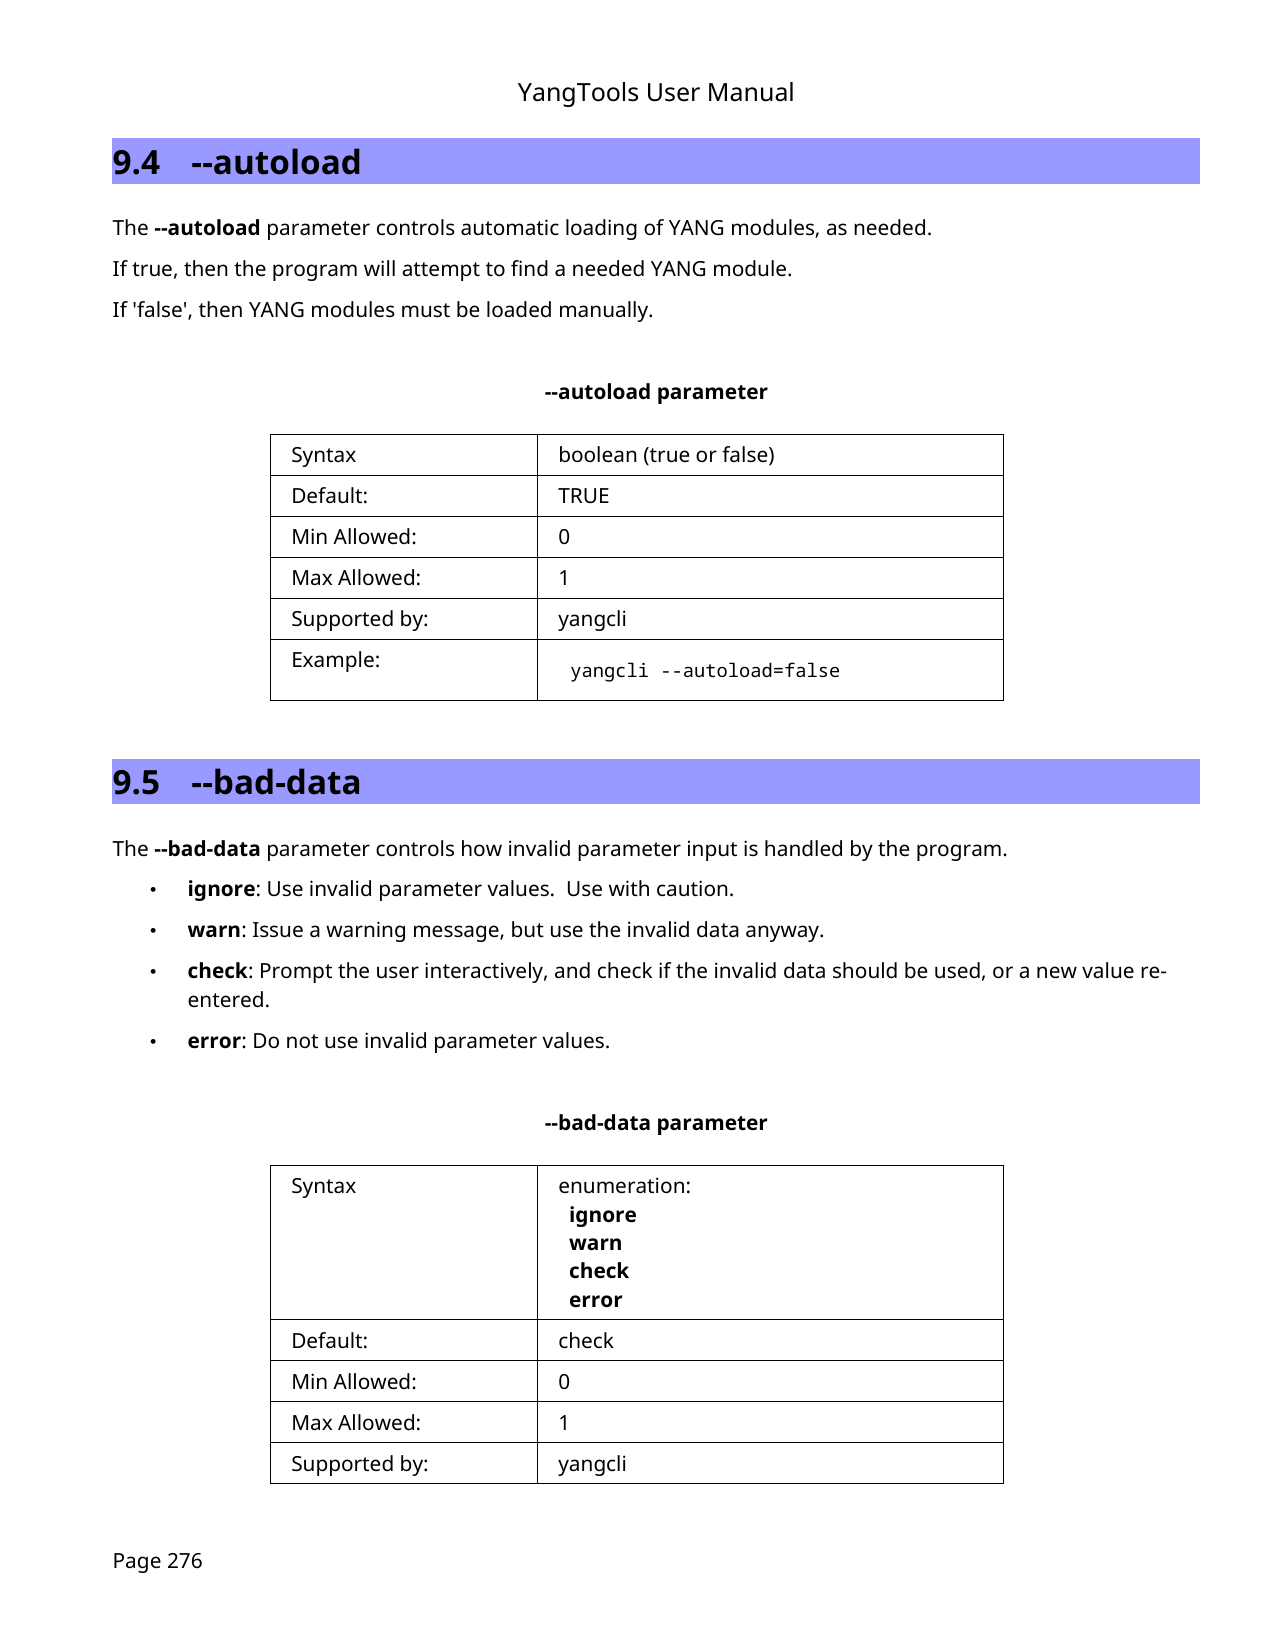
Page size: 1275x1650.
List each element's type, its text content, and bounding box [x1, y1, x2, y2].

table_cell Default: [271, 476, 537, 516]
table_cell Min Allowed: [271, 517, 537, 557]
subtitle --autoload [112, 138, 1200, 184]
table_header Syntax [271, 1166, 537, 1319]
table_header Syntax [271, 435, 537, 475]
text The --autoload parameter controls automatic loading of YANG modules, as needed. [112, 213, 1200, 242]
table_cell 0 [538, 517, 1003, 557]
subtitle --bad-data parameter [127, 1108, 1185, 1136]
table_cell yangcli [538, 599, 1003, 638]
table_cell 1 [538, 558, 1003, 597]
table_cell 0 [538, 1361, 1003, 1401]
table_header enumeration: ignore warn check error [538, 1166, 1003, 1319]
text If 'false', then YANG modules must be loaded manually. [112, 295, 1200, 323]
text The --bad-data parameter controls how invalid parameter input is handled by the program. [112, 834, 1200, 862]
table_cell Min Allowed: [271, 1361, 537, 1401]
table_cell Supported by: [271, 1443, 537, 1483]
list warn: Issue a warning message, but use the invalid data anyway. [150, 916, 1200, 944]
table_cell Example: [271, 640, 537, 700]
table_cell check [538, 1320, 1003, 1360]
subtitle --bad-data [112, 759, 1200, 804]
list check: Prompt the user interactively, and check if the invalid data should be used, or a new value re-entered. [150, 956, 1200, 1013]
table_cell Supported by: [271, 599, 537, 638]
table_cell Default: [271, 1320, 537, 1360]
subtitle --autoload parameter [127, 377, 1185, 405]
table_header boolean (true or false) [538, 435, 1003, 475]
table_cell Max Allowed: [271, 558, 537, 597]
list ignore: Use invalid parameter values. Use with caution. [150, 874, 1200, 903]
table_cell yangcli [538, 1443, 1003, 1483]
table_cell Max Allowed: [271, 1402, 537, 1442]
table_cell TRUE [538, 476, 1003, 516]
list error: Do not use invalid parameter values. [150, 1026, 1200, 1054]
text If true, then the program will attempt to find a needed YANG module. [112, 254, 1200, 282]
table_cell yangcli --autoload=false [538, 640, 1003, 700]
table_cell 1 [538, 1402, 1003, 1442]
